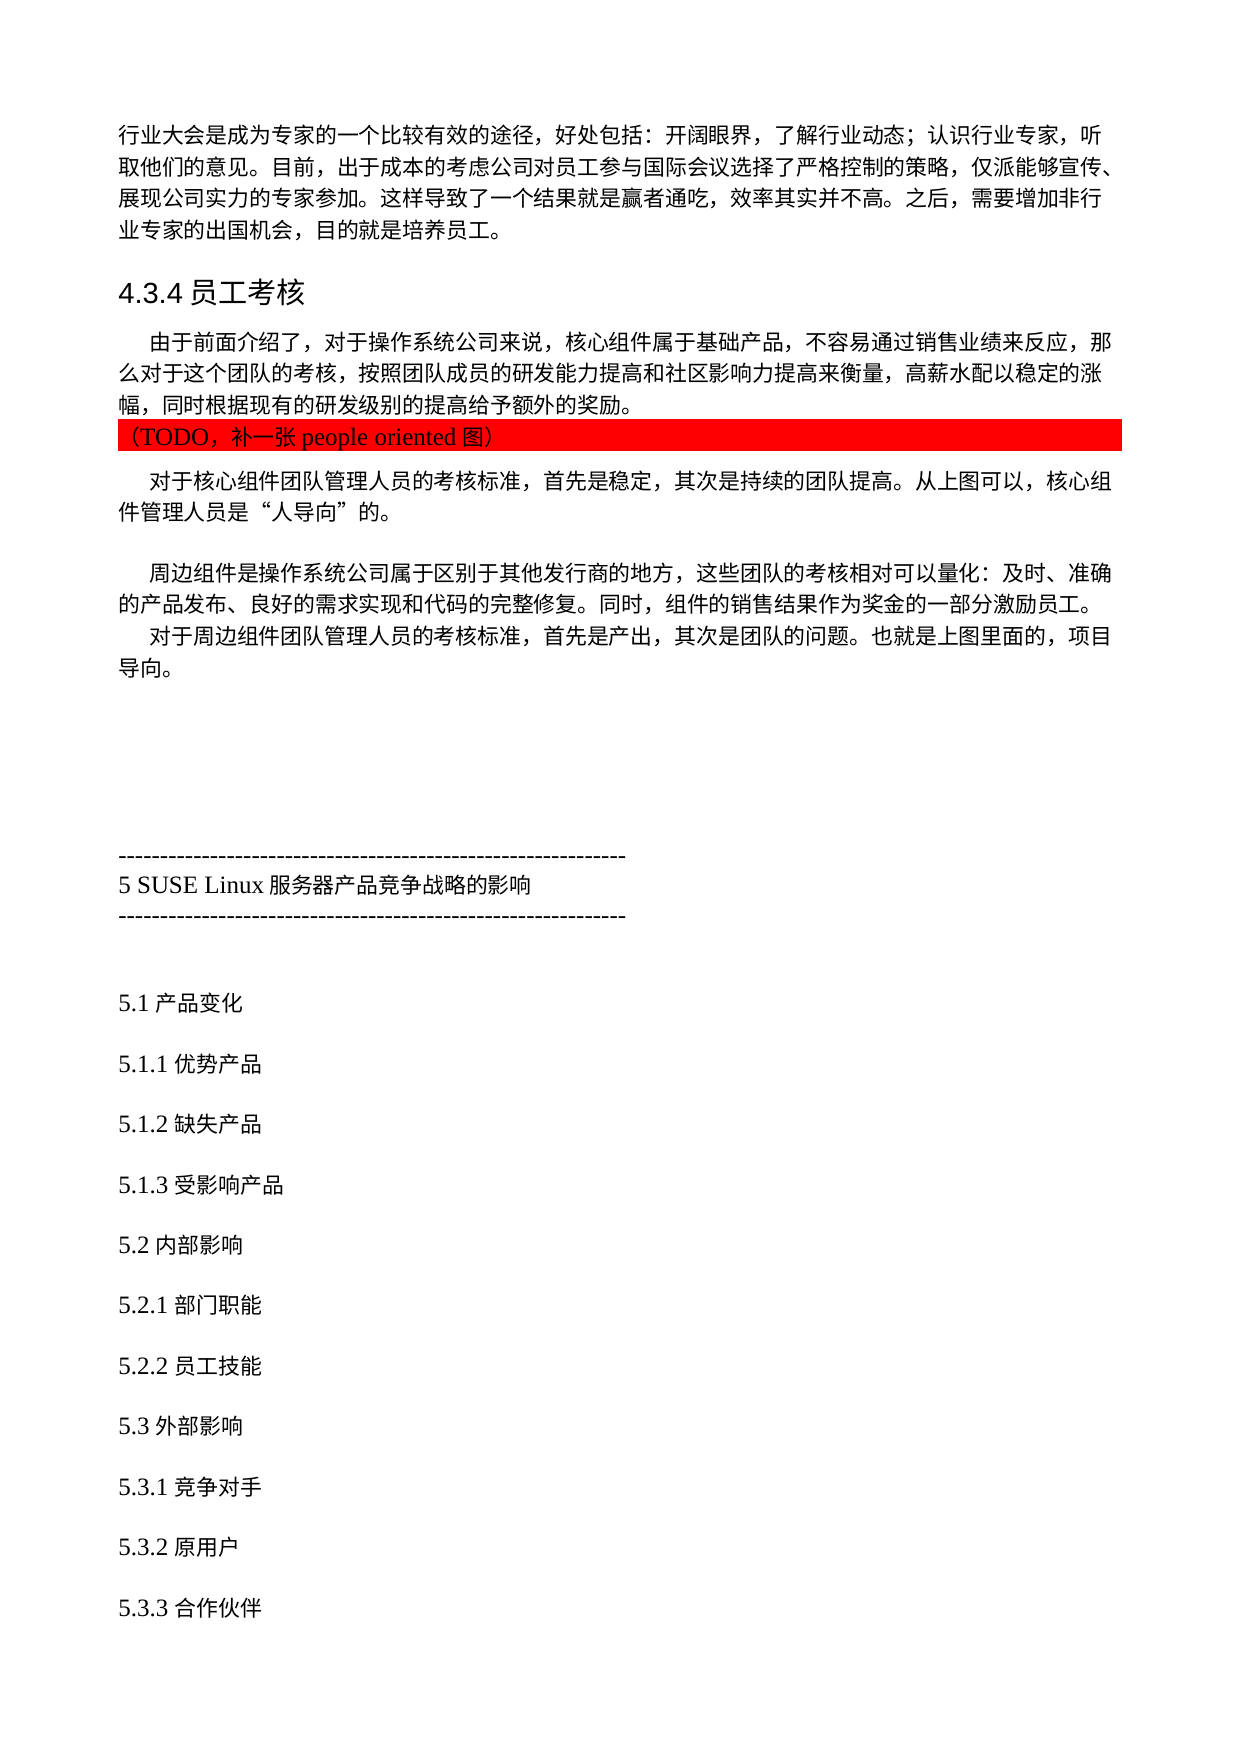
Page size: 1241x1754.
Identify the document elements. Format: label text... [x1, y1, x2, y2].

text ------------------------------------------------------------- [118, 840, 1122, 868]
text 5 SUSE Linux服务器产品竞争战略的影响 [118, 868, 1122, 900]
text 5.2.1 部门职能 [118, 1288, 1122, 1320]
text 5.1.2 缺失产品 [118, 1107, 1122, 1139]
text 周边组件是操作系统公司属于区别于其他发行商的地方，这些团队的考核相对可以量化：及时、准确的产品发布、良好的需求实现和代码的完整修复。同时，组件的销售结果作为奖金的一部分激励员工。 [118, 556, 1122, 619]
text 5.1.1 优势产品 [118, 1047, 1122, 1078]
text 5.3.1 竞争对手 [118, 1470, 1122, 1501]
text 5.1 产品变化 [118, 986, 1122, 1018]
text 5.1.3 受影响产品 [118, 1168, 1122, 1199]
text （TODO，补一张 people oriented 图） [118, 419, 1122, 451]
text 对于核心组件团队管理人员的考核标准，首先是稳定，其次是持续的团队提高。从上图可以，核心组件管理人员是“人导向”的。 [118, 464, 1122, 527]
text 5.2 内部影响 [118, 1228, 1122, 1260]
text 5.3.2 原用户 [118, 1530, 1122, 1562]
text 对于周边组件团队管理人员的考核标准，首先是产出，其次是团队的问题。也就是上图里面的，项目导向。 [118, 619, 1122, 682]
text 5.2.2 员工技能 [118, 1349, 1122, 1381]
text 5.3 外部影响 [118, 1409, 1122, 1441]
text 5.3.3 合作伙伴 [118, 1591, 1122, 1622]
text ------------------------------------------------------------- [118, 900, 1122, 929]
text 4.3.4员工考核 [118, 270, 1122, 312]
text 行业大会是成为专家的一个比较有效的途径，好处包括：开阔眼界，了解行业动态；认识行业专家，听取他们的意见。目前，出于成本的考虑公司对员工参与国际会议选择了严格控制的策略，仅派能够宣传、展现公司实力的专家参加。这样导致了一个结果就是赢者通吃，效率其实并不高。之后，需要增加非行业专家的出国机会，目的就是培养员工。 [118, 118, 1122, 245]
text 由于前面介绍了，对于操作系统公司来说，核心组件属于基础产品，不容易通过销售业绩来反应，那么对于这个团队的考核，按照团队成员的研发能力提高和社区影响力提高来衡量，高薪水配以稳定的涨幅，同时根据现有的研发级别的提高给予额外的奖励。 [118, 324, 1122, 419]
